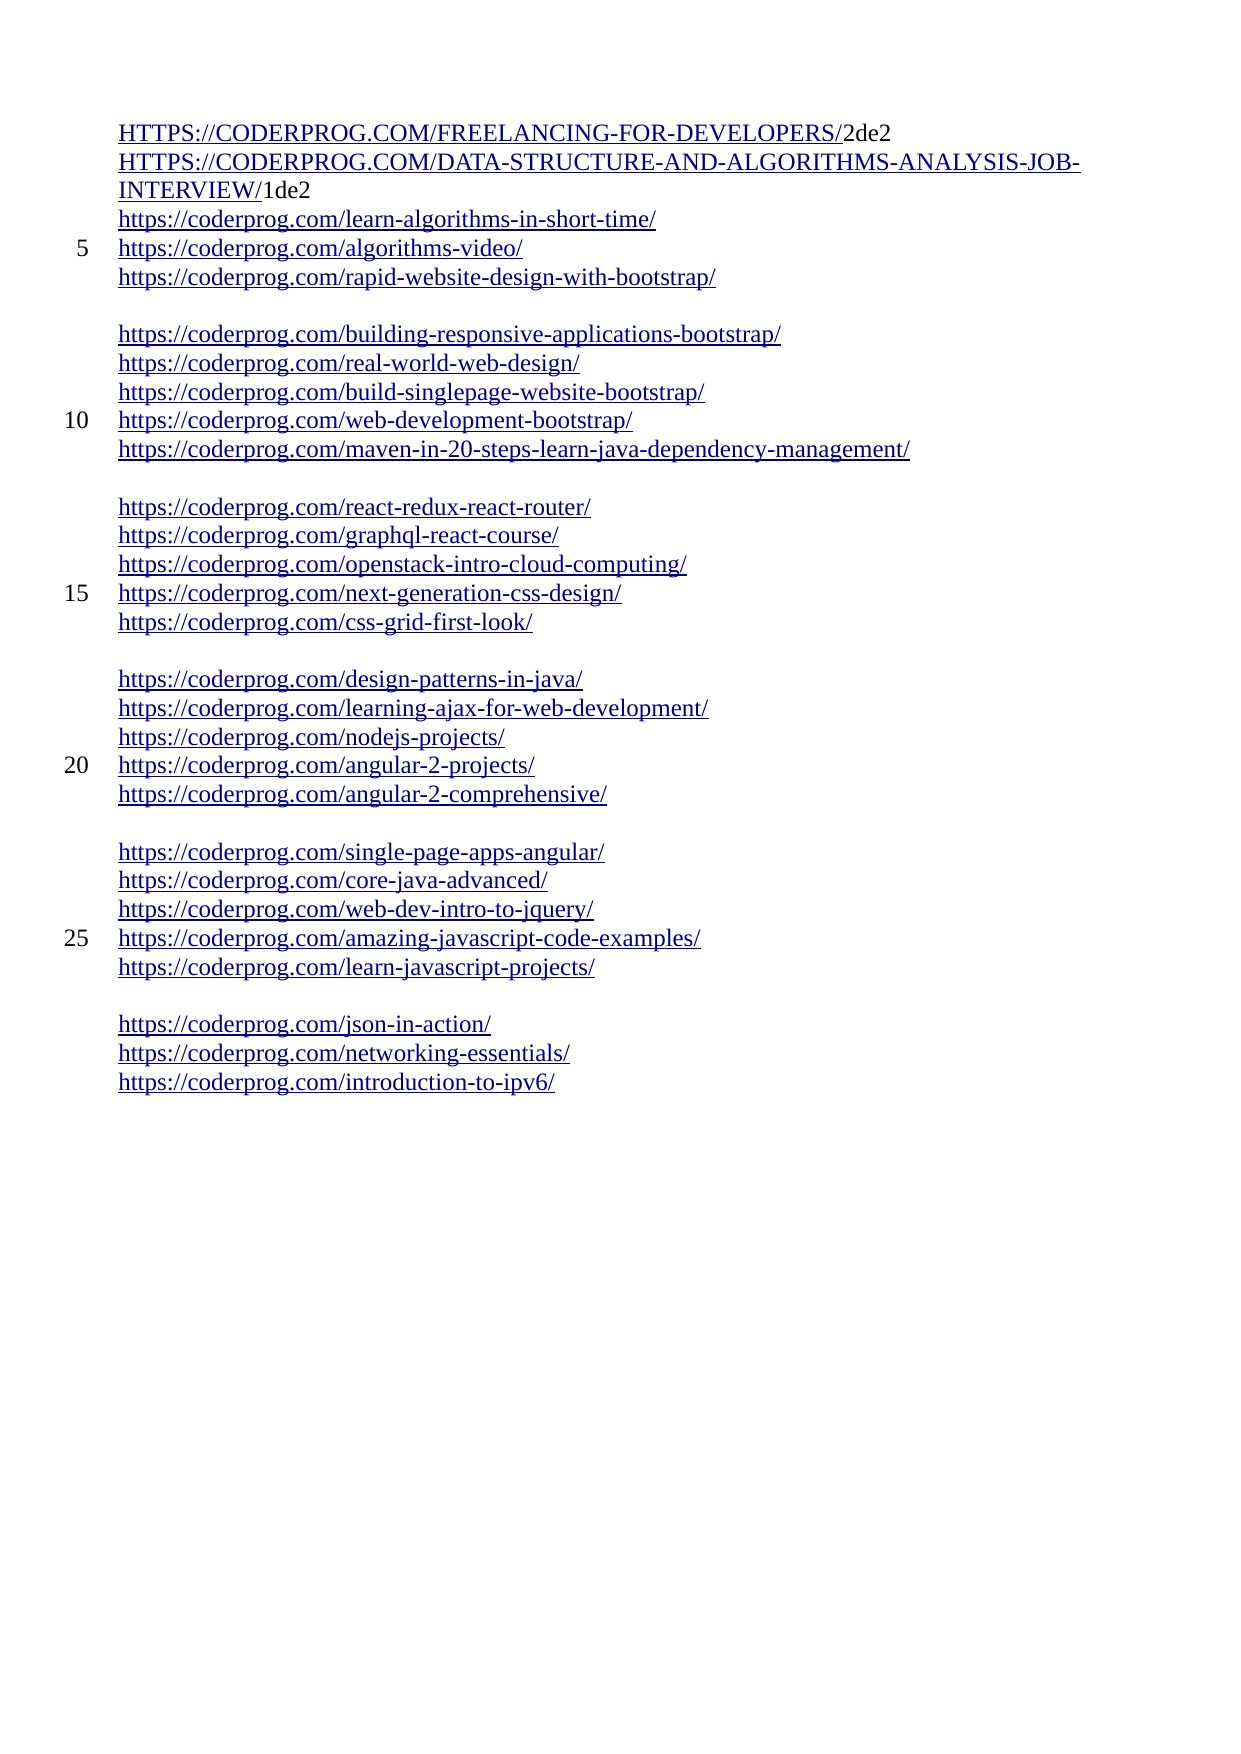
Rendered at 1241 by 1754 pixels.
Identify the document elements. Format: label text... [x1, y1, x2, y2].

text https://coderprog.com/building-responsive-applications-bootstrap/ [118, 319, 1122, 348]
text HTTPS://CODERPROG.COM/DATA-STRUCTURE-AND-ALGORITHMS-ANALYSIS-JOB-INTERVIEW/1de2 [118, 147, 1122, 204]
text https://coderprog.com/introduction-to-ipv6/ [118, 1067, 1122, 1096]
text https://coderprog.com/maven-in-20-steps-learn-java-dependency-management/ [118, 434, 1122, 463]
text https://coderprog.com/angular-2-projects/ [118, 751, 1122, 779]
text https://coderprog.com/learn-algorithms-in-short-time/ [118, 204, 1122, 233]
text https://coderprog.com/core-java-advanced/ [118, 866, 1122, 894]
text https://coderprog.com/real-world-web-design/ [118, 348, 1122, 377]
text https://coderprog.com/single-page-apps-angular/ [118, 837, 1122, 866]
text https://coderprog.com/rapid-website-design-with-bootstrap/ [118, 262, 1122, 291]
text https://coderprog.com/web-development-bootstrap/ [118, 406, 1122, 434]
text https://coderprog.com/amazing-javascript-code-examples/ [118, 923, 1122, 952]
text https://coderprog.com/algorithms-video/ [118, 233, 1122, 262]
text https://coderprog.com/openstack-intro-cloud-computing/ [118, 549, 1122, 578]
text https://coderprog.com/graphql-react-course/ [118, 521, 1122, 549]
text https://coderprog.com/build-singlepage-website-bootstrap/ [118, 377, 1122, 406]
text https://coderprog.com/nodejs-projects/ [118, 722, 1122, 751]
text https://coderprog.com/design-patterns-in-java/ [118, 664, 1122, 693]
text HTTPS://CODERPROG.COM/FREELANCING-FOR-DEVELOPERS/2de2 [118, 118, 1122, 147]
text https://coderprog.com/angular-2-comprehensive/ [118, 779, 1122, 808]
text https://coderprog.com/json-in-action/ [118, 1009, 1122, 1038]
text https://coderprog.com/networking-essentials/ [118, 1038, 1122, 1067]
text https://coderprog.com/web-dev-intro-to-jquery/ [118, 894, 1122, 923]
text https://coderprog.com/react-redux-react-router/ [118, 492, 1122, 521]
text https://coderprog.com/css-grid-first-look/ [118, 607, 1122, 636]
text https://coderprog.com/learn-javascript-projects/ [118, 952, 1122, 981]
text https://coderprog.com/next-generation-css-design/ [118, 578, 1122, 607]
text https://coderprog.com/learning-ajax-for-web-development/ [118, 693, 1122, 722]
